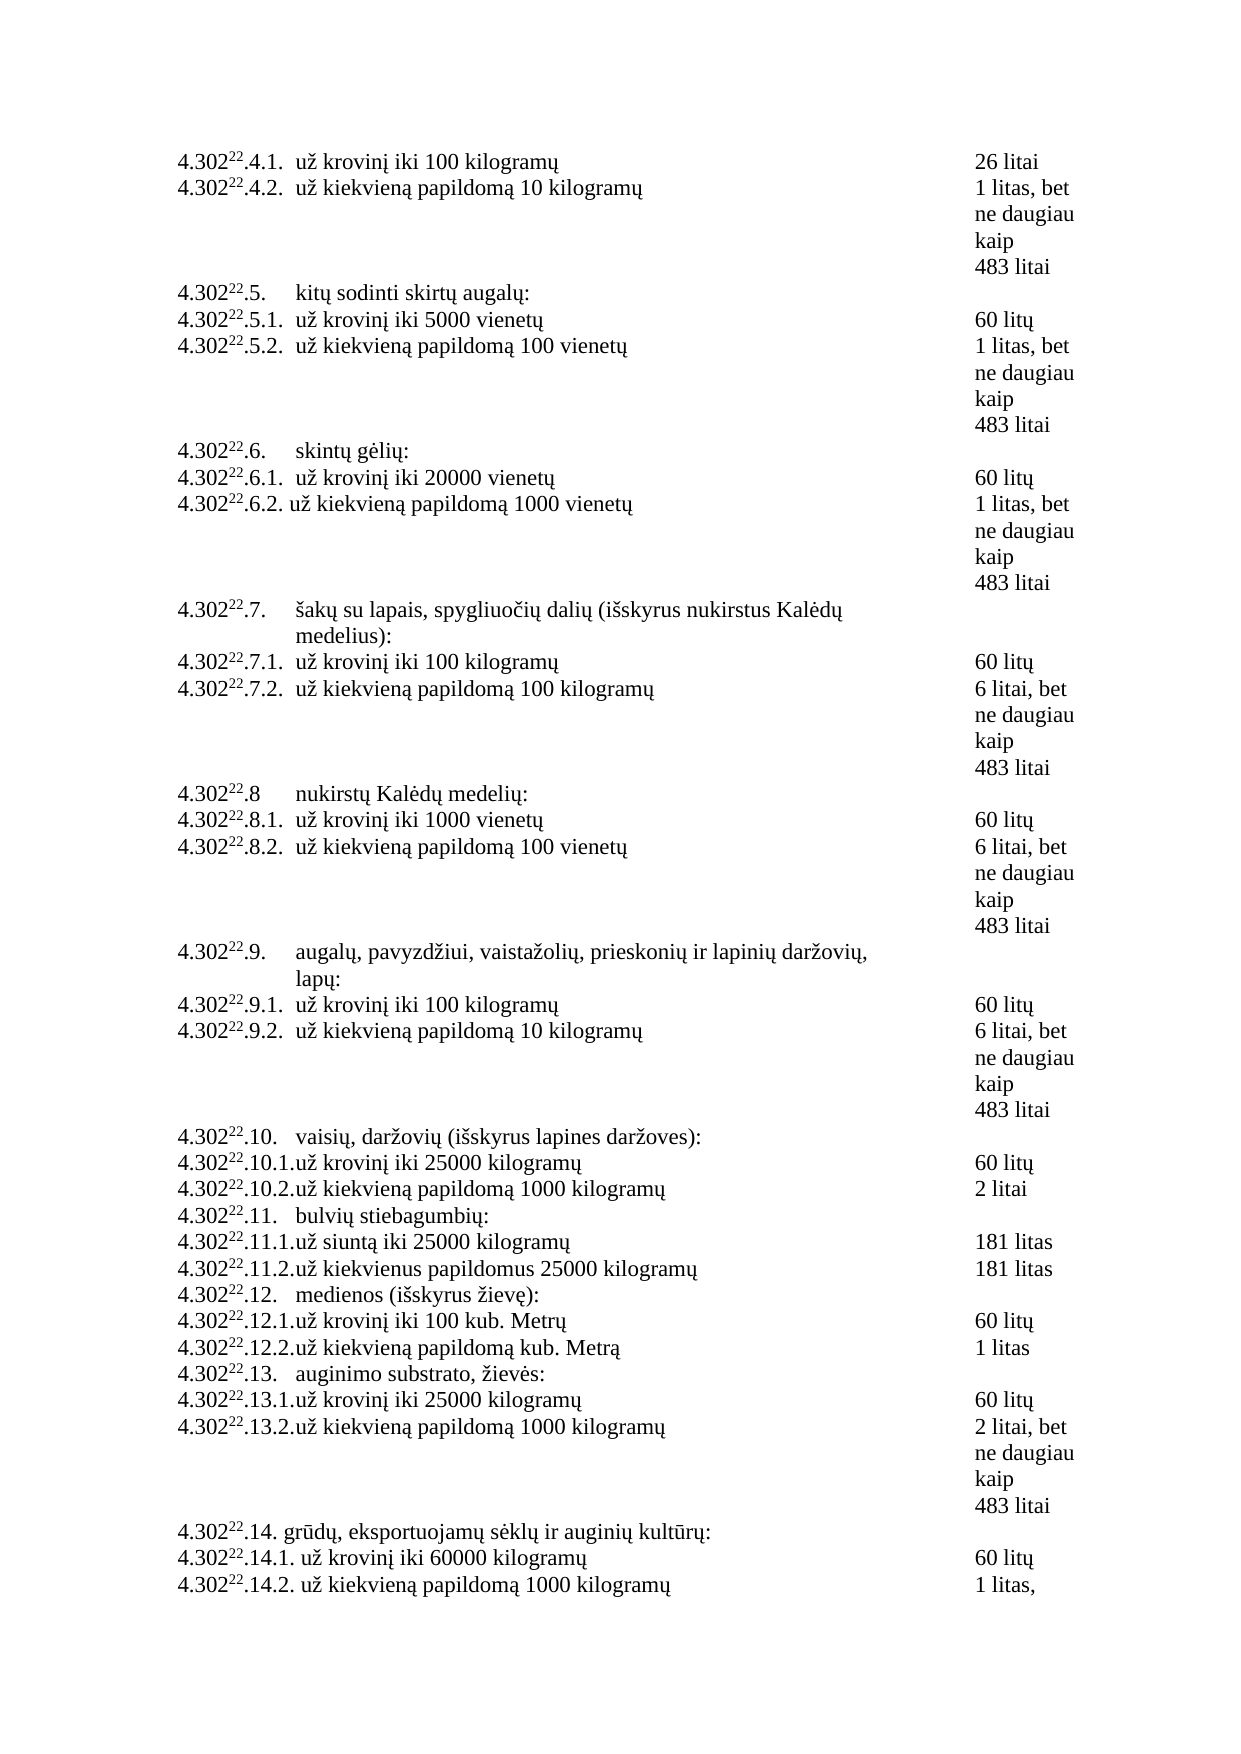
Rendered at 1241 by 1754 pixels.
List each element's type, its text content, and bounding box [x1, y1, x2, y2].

text 4.30222.9. augalų, pavyzdžiui, vaistažolių, prieskonių ir lapinių daržovių, [177, 938, 1122, 965]
text medelius): [177, 622, 1122, 648]
text 4.30222.9.2. už kiekvieną papildomą 10 kilogramų 6 litai, bet [177, 1017, 1122, 1044]
text kaip [974, 385, 1122, 411]
text 483 litai [974, 912, 1122, 938]
text 4.30222.13.1. už krovinį iki 25000 kilogramų 60 litų [177, 1386, 1122, 1413]
text kaip [974, 543, 1122, 569]
text 4.30222.10.2. už kiekvieną papildomą 1000 kilogramų 2 litai [177, 1176, 1122, 1202]
text kaip [974, 886, 1122, 912]
text 4.30222.13. auginimo substrato, žievės: [177, 1360, 1122, 1386]
text 4.30222.5.1. už krovinį iki 5000 vienetų 60 litų [177, 306, 1122, 332]
text 483 litai [974, 754, 1122, 780]
text 4.30222.5.2. už kiekvieną papildomą 100 vienetų 1 litas, bet [177, 332, 1122, 358]
text kaip [974, 727, 1122, 754]
text ne daugiau [974, 859, 1122, 886]
text 4.30222.13.2. už kiekvieną papildomą 1000 kilogramų 2 litai, bet [177, 1413, 1122, 1439]
text 4.30222.5. kitų sodinti skirtų augalų: [177, 279, 1122, 306]
text 4.30222.14.1. už krovinį iki 60000 kilogramų 60 litų [177, 1544, 1122, 1571]
text 4.30222.7.1. už krovinį iki 100 kilogramų 60 litų [177, 648, 1122, 675]
text 4.30222.6.2. už kiekvieną papildomą 1000 vienetų 1 litas, bet [177, 490, 1122, 517]
text 4.30222.9.1. už krovinį iki 100 kilogramų 60 litų [177, 991, 1122, 1017]
text lapų: [177, 965, 1122, 991]
text kaip [974, 1070, 1122, 1096]
text 4.30222.7. šakų su lapais, spygliuočių dalių (išskyrus nukirstus Kalėdų [177, 596, 1122, 622]
text 4.30222.6. skintų gėlių: [177, 438, 1122, 464]
text kaip [974, 1465, 1122, 1492]
text 4.30222.11. bulvių stiebagumbių: [177, 1202, 1122, 1228]
text 4.30222.7.2. už kiekvieną papildomą 100 kilogramų 6 litai, bet [177, 675, 1122, 701]
text 4.30222.12.1. už krovinį iki 100 kub. Metrų 60 litų [177, 1307, 1122, 1334]
text ne daugiau [974, 1044, 1122, 1070]
text 4.30222.12.2. už kiekvieną papildomą kub. Metrą 1 litas [177, 1334, 1122, 1360]
text 4.30222.10.1. už krovinį iki 25000 kilogramų 60 litų [177, 1149, 1122, 1176]
text 4.30222.8.2. už kiekvieną papildomą 100 vienetų 6 litai, bet [177, 833, 1122, 859]
text 483 litai [974, 1492, 1122, 1518]
text 4.30222.4.2. už kiekvieną papildomą 10 kilogramų 1 litas, bet [177, 174, 1122, 200]
text ne daugiau [974, 1439, 1122, 1465]
text ne daugiau [974, 358, 1122, 385]
text 4.30222.4.1. už krovinį iki 100 kilogramų 26 litai [177, 148, 1122, 174]
text ne daugiau [974, 701, 1122, 727]
text 4.30222.10. vaisių, daržovių (išskyrus lapines daržoves): [177, 1123, 1122, 1149]
text 483 litai [974, 569, 1122, 596]
text 4.30222.12. medienos (išskyrus žievę): [177, 1281, 1122, 1307]
text 4.30222.14.2. už kiekvieną papildomą 1000 kilogramų 1 litas, [177, 1571, 1122, 1597]
text ne daugiau [974, 517, 1122, 543]
text 4.30222.8 nukirstų Kalėdų medelių: [177, 780, 1122, 807]
text 483 litai [974, 411, 1122, 438]
text 4.30222.8.1. už krovinį iki 1000 vienetų 60 litų [177, 807, 1122, 833]
text 483 litai [974, 253, 1122, 279]
text 4.30222.14. grūdų, eksportuojamų sėklų ir auginių kultūrų: [177, 1518, 1122, 1544]
text 4.30222.6.1. už krovinį iki 20000 vienetų 60 litų [177, 464, 1122, 490]
text 483 litai [974, 1096, 1122, 1123]
text kaip [974, 227, 1122, 253]
text 4.30222.11.1. už siuntą iki 25000 kilogramų 181 litas [177, 1228, 1122, 1254]
text ne daugiau [974, 200, 1122, 227]
text 4.30222.11.2. už kiekvienus papildomus 25000 kilogramų 181 litas [177, 1254, 1122, 1281]
